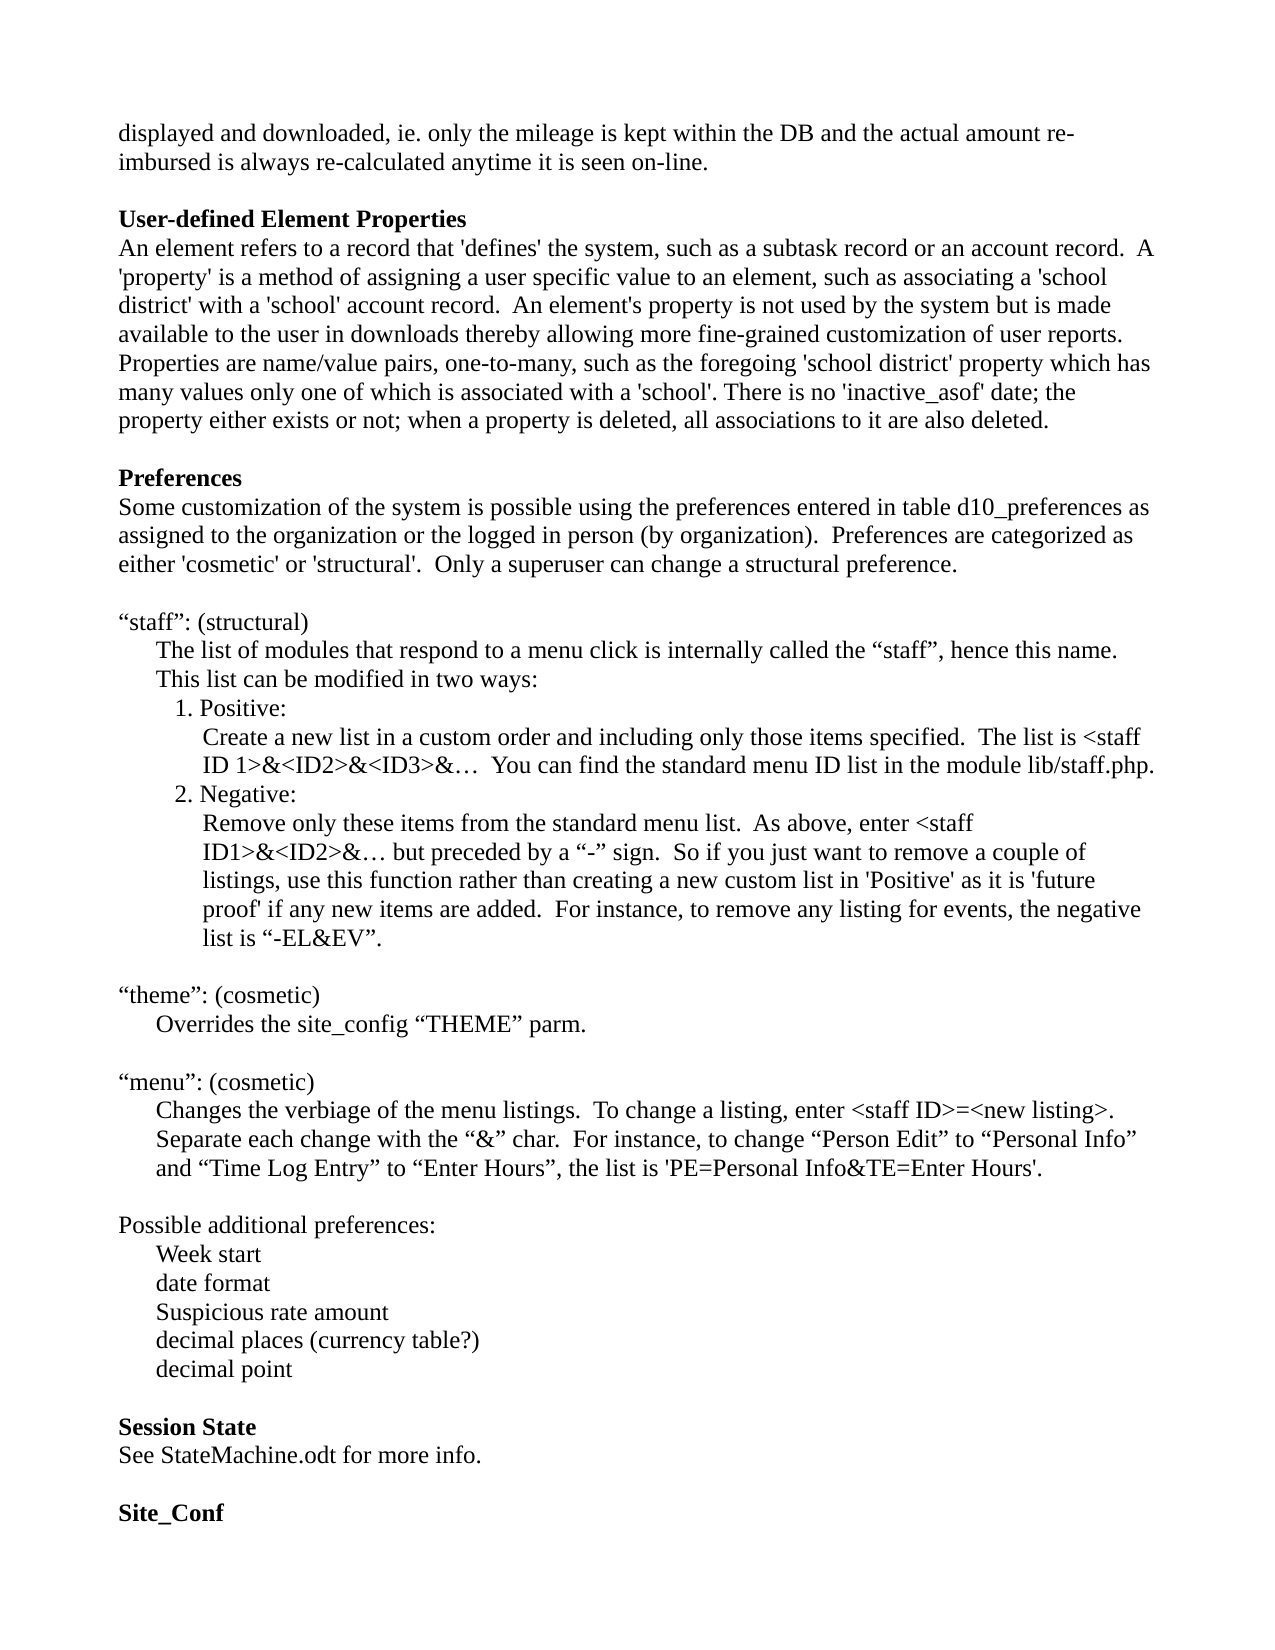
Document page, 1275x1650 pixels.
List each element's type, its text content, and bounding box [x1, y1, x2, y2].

text “theme”: (cosmetic) [118, 981, 1157, 1009]
text Site_Conf [118, 1498, 1157, 1527]
list Suspicious rate amount [156, 1297, 1157, 1326]
text Some customization of the system is possible using the preferences entered in table d10_preferences as assigned to the organization or the logged in person (by organization). Preferences are categorized as either 'cosmetic' or 'structural'. Only a superuser can change a structural preference. [118, 492, 1157, 578]
text “staff”: (structural) [118, 607, 1157, 636]
text An element refers to a record that 'defines' the system, such as a subtask record or an account record. A 'property' is a method of assigning a user specific value to an element, such as associating a 'school district' with a 'school' account record. An element's property is not used by the system but is made available to the user in downloads thereby allowing more fine-grained customization of user reports. Properties are name/value pairs, one-to-many, such as the foregoing 'school district' property which has many values only one of which is associated with a 'school'. There is no 'inactive_asof' date; the property either exists or not; when a property is deleted, all associations to it are also deleted. [118, 233, 1157, 434]
text 2. Negative: [174, 779, 1157, 808]
text Possible additional preferences: [118, 1211, 1157, 1239]
text User-defined Element Properties [118, 204, 1157, 233]
text displayed and downloaded, ie. only the mileage is kept within the DB and the actual amount re-imbursed is always re-calculated anytime it is seen on-line. [118, 118, 1157, 204]
text Overrides the site_config “THEME” parm. [156, 1009, 1157, 1038]
text Week start [156, 1239, 1157, 1268]
text date format [156, 1268, 1157, 1297]
text decimal point [156, 1354, 1157, 1383]
text “menu”: (cosmetic) [118, 1067, 1157, 1096]
text decimal places (currency table?) [156, 1326, 1157, 1354]
text Session State [118, 1412, 1157, 1441]
text See StateMachine.odt for more info. [118, 1441, 1157, 1469]
text Changes the verbiage of the menu listings. To change a listing, enter <staff ID>=<new listing>. Separate each change with the “&” char. For instance, to change “Person Edit” to “Personal Info” and “Time Log Entry” to “Enter Hours”, the list is 'PE=Personal Info&TE=Enter Hours'. [156, 1096, 1157, 1182]
text Remove only these items from the standard menu list. As above, enter <staff ID1>&<ID2>&… but preceded by a “-” sign. So if you just want to remove a couple of listings, use this function rather than creating a new custom list in 'Positive' as it is 'future proof' if any new items are added. For instance, to remove any listing for events, the negative list is “-EL&EV”. [202, 808, 1157, 952]
text The list of modules that respond to a menu click is internally called the “staff”, hence this name. This list can be modified in two ways: [156, 636, 1157, 693]
text 1. Positive: [174, 693, 1157, 722]
text Preferences [118, 463, 1157, 492]
text Create a new list in a custom order and including only those items specified. The list is <staff ID 1>&<ID2>&<ID3>&… You can find the standard menu ID list in the module lib/staff.php. [202, 722, 1157, 779]
